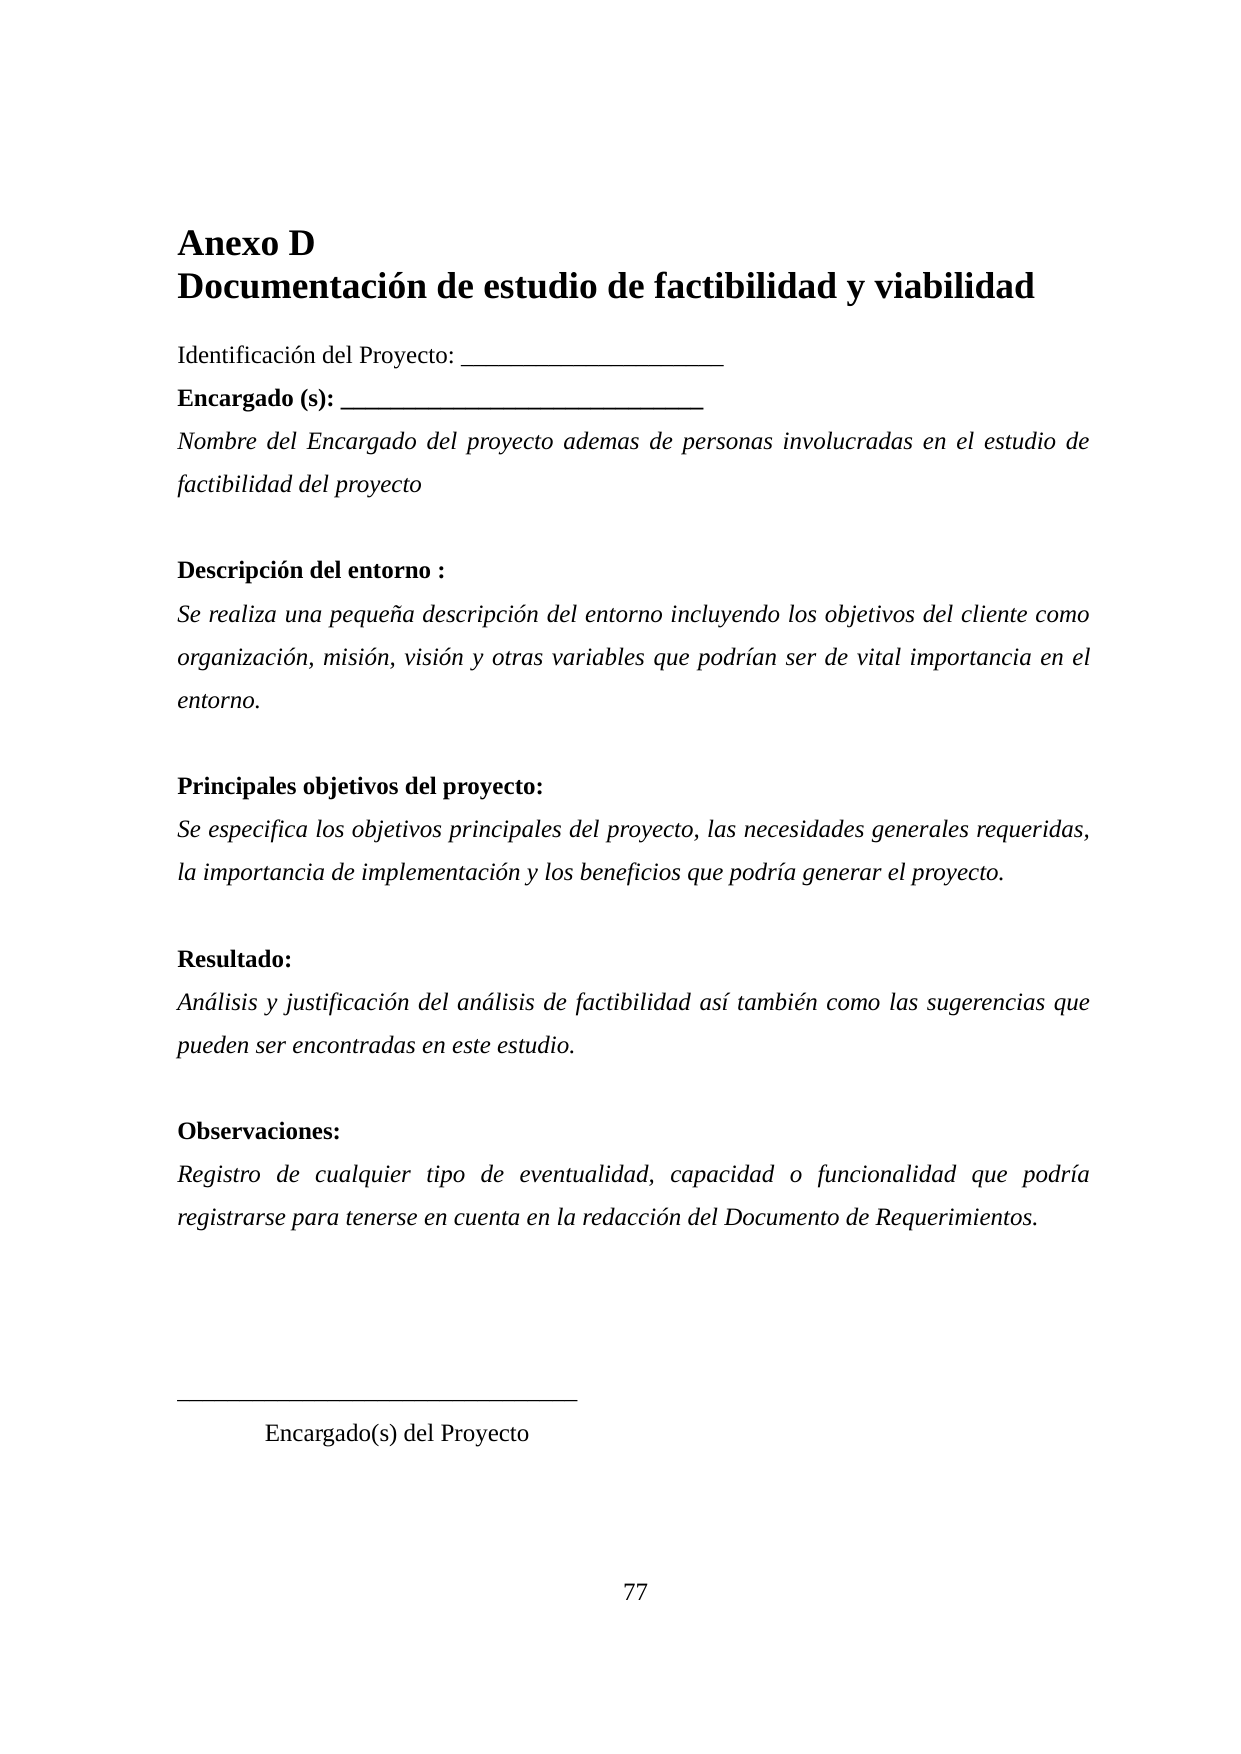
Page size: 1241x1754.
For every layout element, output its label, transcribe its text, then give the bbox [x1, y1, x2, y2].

text Encargado (s): _____________________________ [177, 383, 1093, 412]
text Descripción del entorno : [177, 556, 1093, 584]
text Se realiza una pequeña descripción del entorno incluyendo los objetivos del cliente como organización, misión, visión y otras variables que podrían ser de vital importancia en el entorno. [177, 599, 1093, 714]
text ________________________________ [177, 1375, 1093, 1404]
text Resultado: [177, 944, 1093, 972]
text Se especifica los objetivos principales del proyecto, las necesidades generales requeridas, la importancia de implementación y los beneficios que podría generar el proyecto. [177, 814, 1093, 886]
text Análisis y justificación del análisis de factibilidad así también como las sugerencias que pueden ser encontradas en este estudio. [177, 987, 1093, 1059]
text Encargado(s) del Proyecto [177, 1418, 1093, 1447]
title Documentación de estudio de factibilidad y viabilidad [177, 263, 1093, 306]
text Principales objetivos del proyecto: [177, 771, 1093, 800]
text Observaciones: [177, 1116, 1093, 1145]
text Nombre del Encargado del proyecto ademas de personas involucradas en el estudio de factibilidad del proyecto [177, 426, 1093, 498]
text Identificación del Proyecto: _____________________ [177, 340, 1093, 369]
text Registro de cualquier tipo de eventualidad, capacidad o funcionalidad que podría registrarse para tenerse en cuenta en la redacción del Documento de Requerimientos. [177, 1159, 1093, 1231]
title Anexo D [177, 220, 1093, 263]
